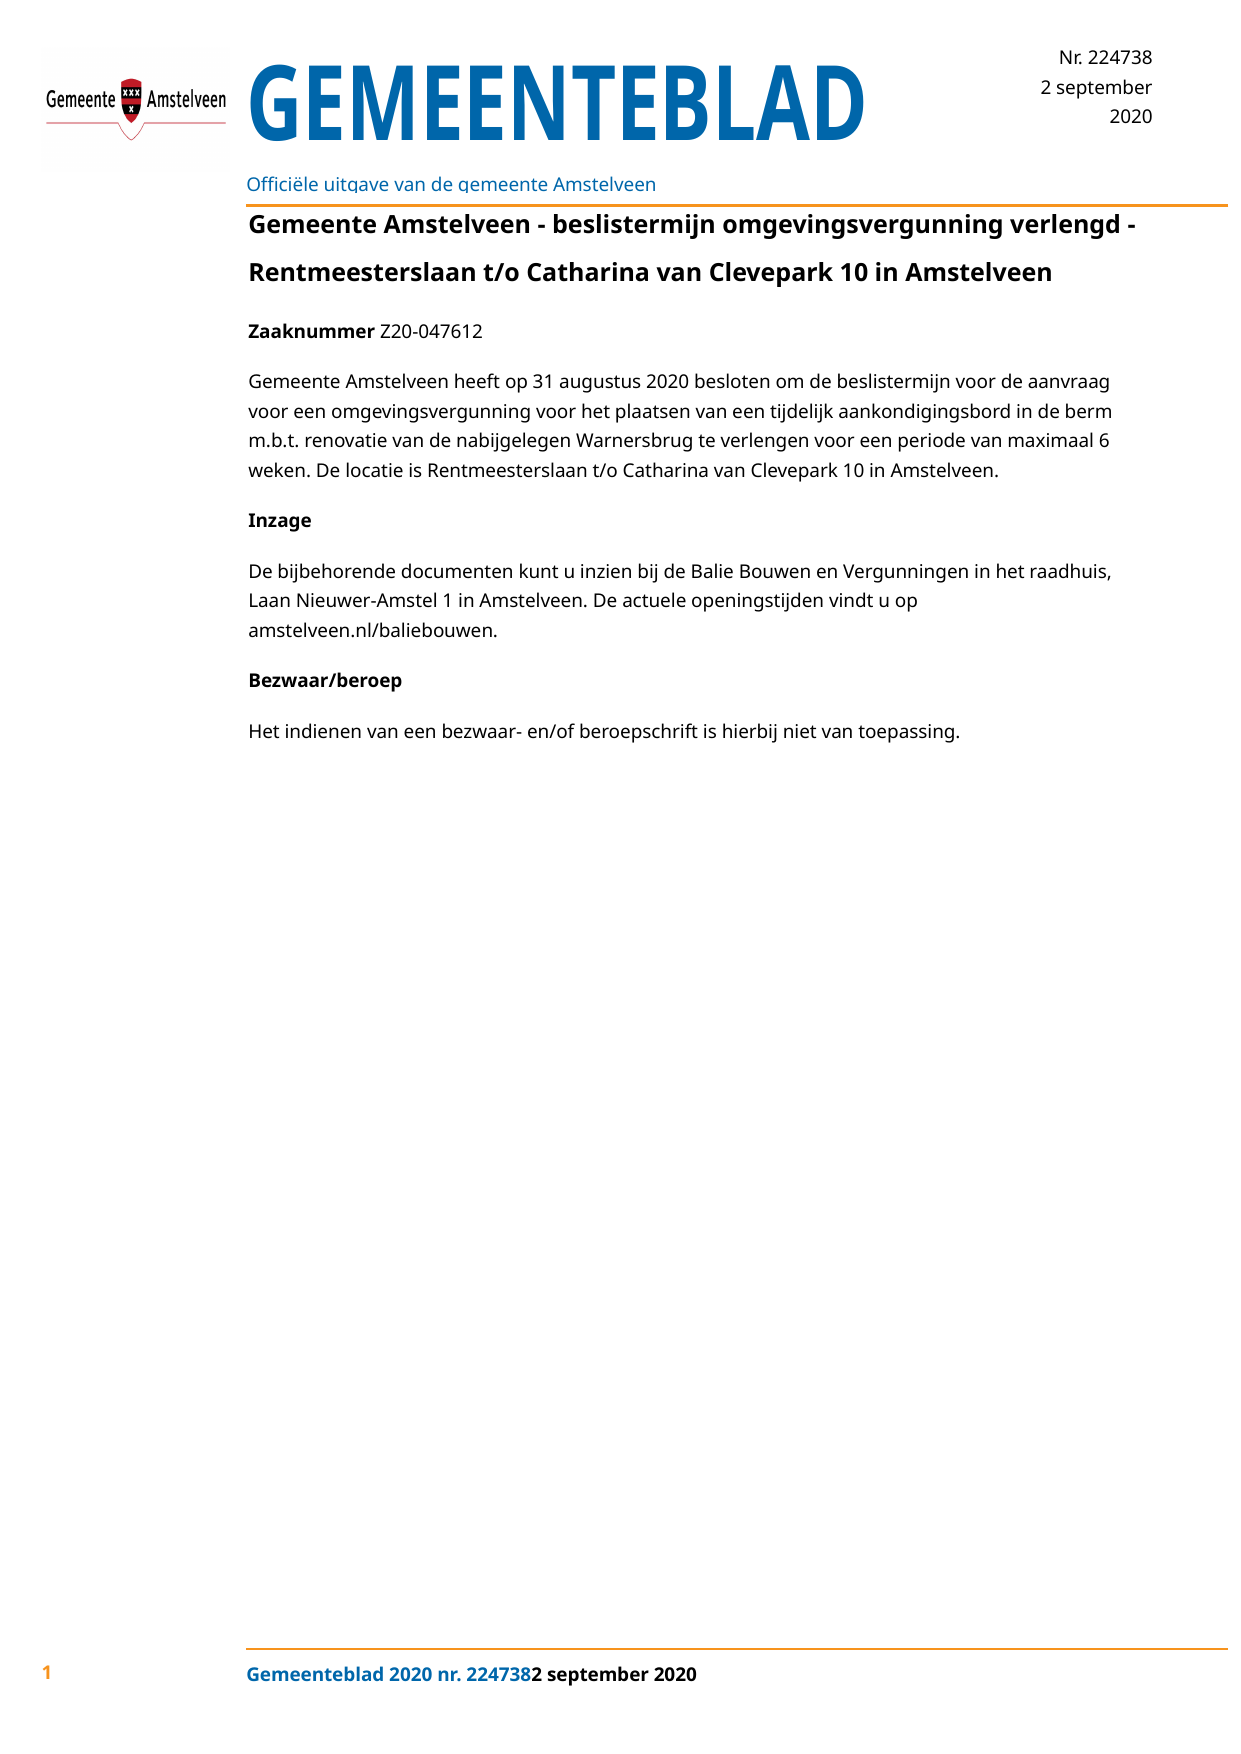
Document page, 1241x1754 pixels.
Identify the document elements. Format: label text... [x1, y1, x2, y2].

text Gemeente Amstelveen heeft op 31 augustus 2020 besloten om de beslistermijn voor de aanvraag voor een omgevingsvergunning voor het plaatsen van een tijdelijk aankondigingsbord in de berm m.b.t. renovatie van de nabijgelegen Warnersbrug te verlengen voor een periode van maximaal 6 weken. De locatie is Rentmeesterslaan t/o Catharina van Clevepark 10 in Amstelveen. [248, 368, 1152, 483]
text Bezwaar/beroep [248, 667, 1152, 693]
text Inzage [248, 507, 1152, 533]
picture [41, 47, 231, 172]
text Zaaknummer Z20-047612 [248, 318, 1152, 344]
text Het indienen van een bezwaar- en/of beroepschrift is hierbij niet van toepassing. [248, 718, 1152, 744]
text Gemeente Amstelveen - beslistermijn omgevingsvergunning verlengd - Rentmeesterslaan t/o Catharina van Clevepark 10 in Amstelveen [248, 207, 1152, 288]
text De bijbehorende documenten kunt u inzien bij de Balie Bouwen en Vergunningen in het raadhuis, Laan Nieuwer-Amstel 1 in Amstelveen. De actuele openingstijden vindt u op amstelveen.nl/baliebouwen. [248, 558, 1152, 643]
